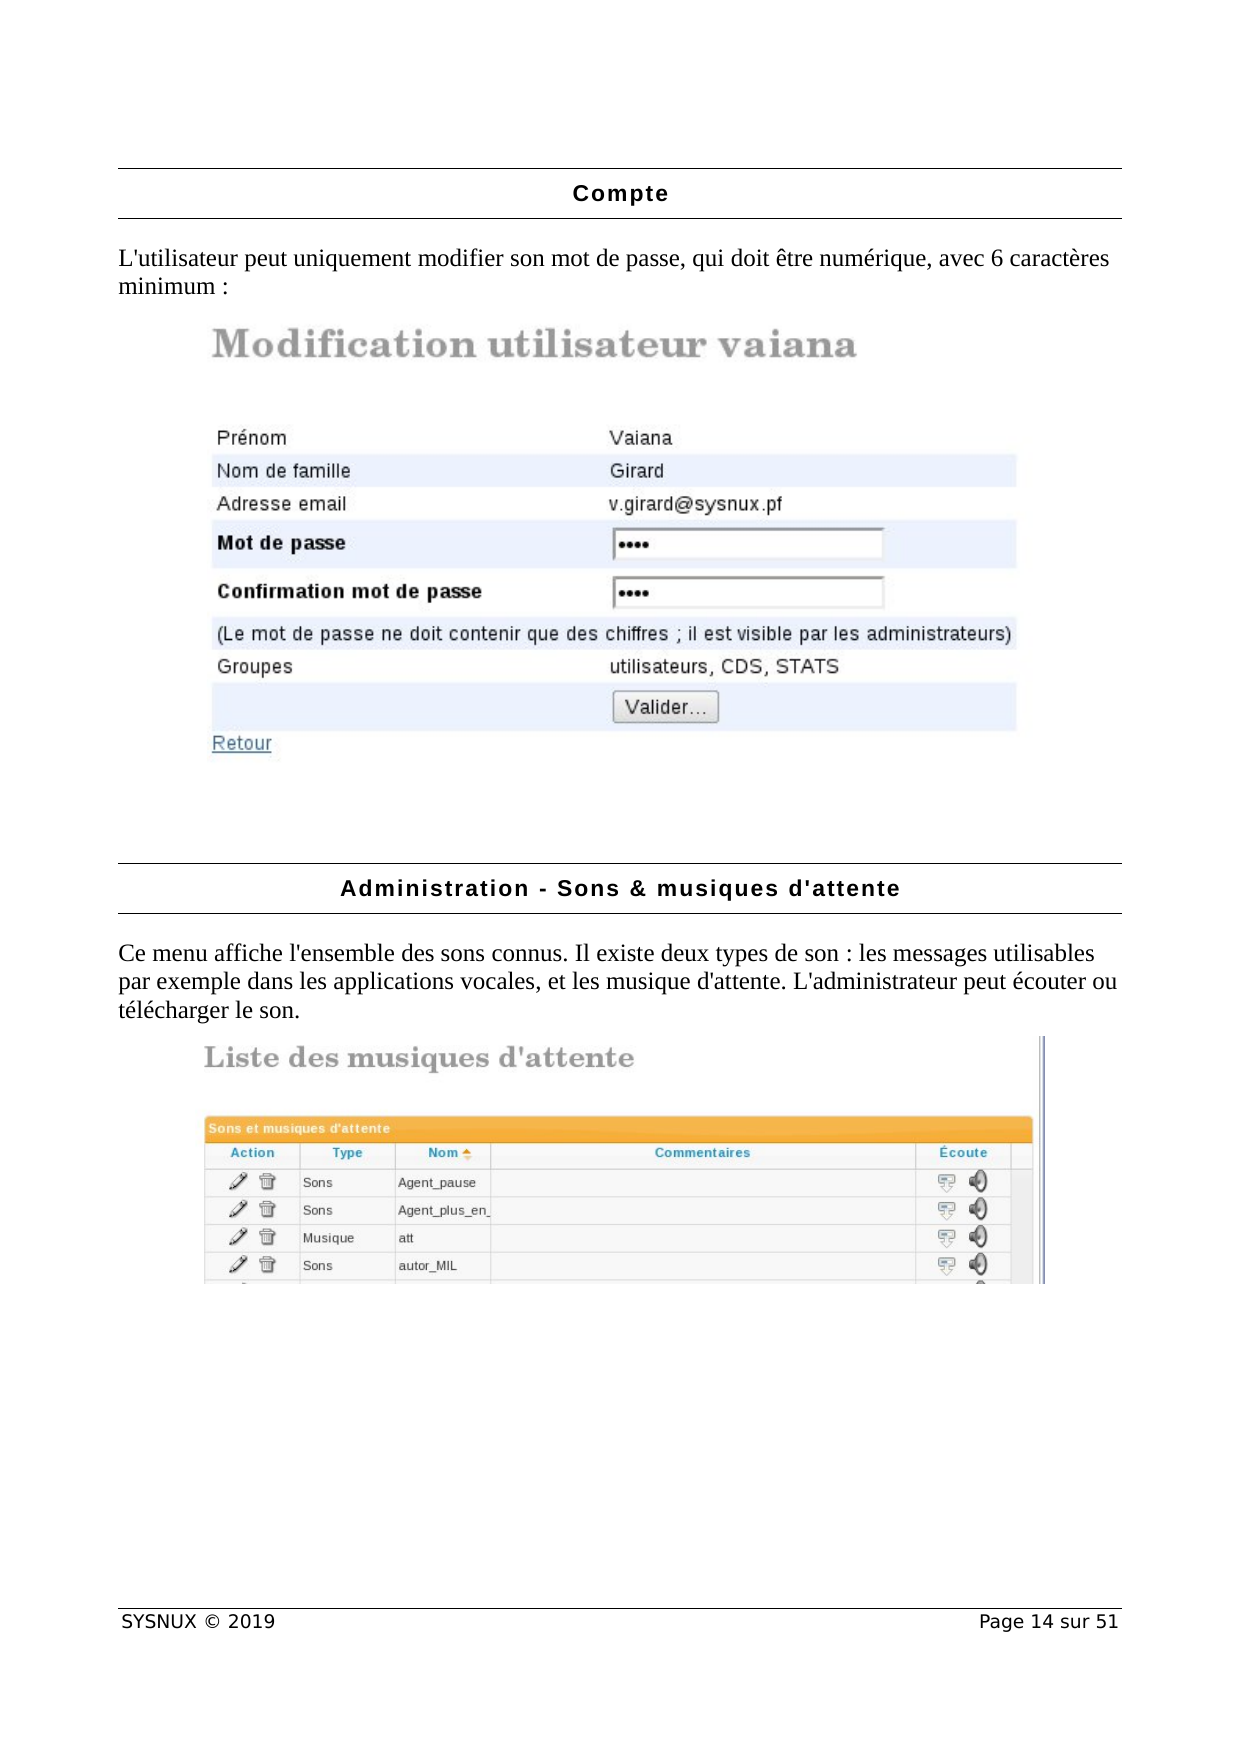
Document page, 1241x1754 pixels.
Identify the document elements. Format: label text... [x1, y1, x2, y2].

text L'utilisateur peut uniquement modifier son mot de passe, qui doit être numérique, avec 6 caractères minimum : [118, 243, 1122, 300]
subtitle Compte [118, 169, 1122, 218]
picture [206, 312, 1034, 772]
text Ce menu affiche l'ensemble des sons connus. Il existe deux types de son : les messages utilisables par exemple dans les applications vocales, et les musique d'attente. L'administrateur peut écouter ou télécharger le son. [118, 938, 1122, 1024]
picture [195, 1036, 1045, 1284]
subtitle Administration - Sons & musiques d'attente [118, 864, 1122, 913]
